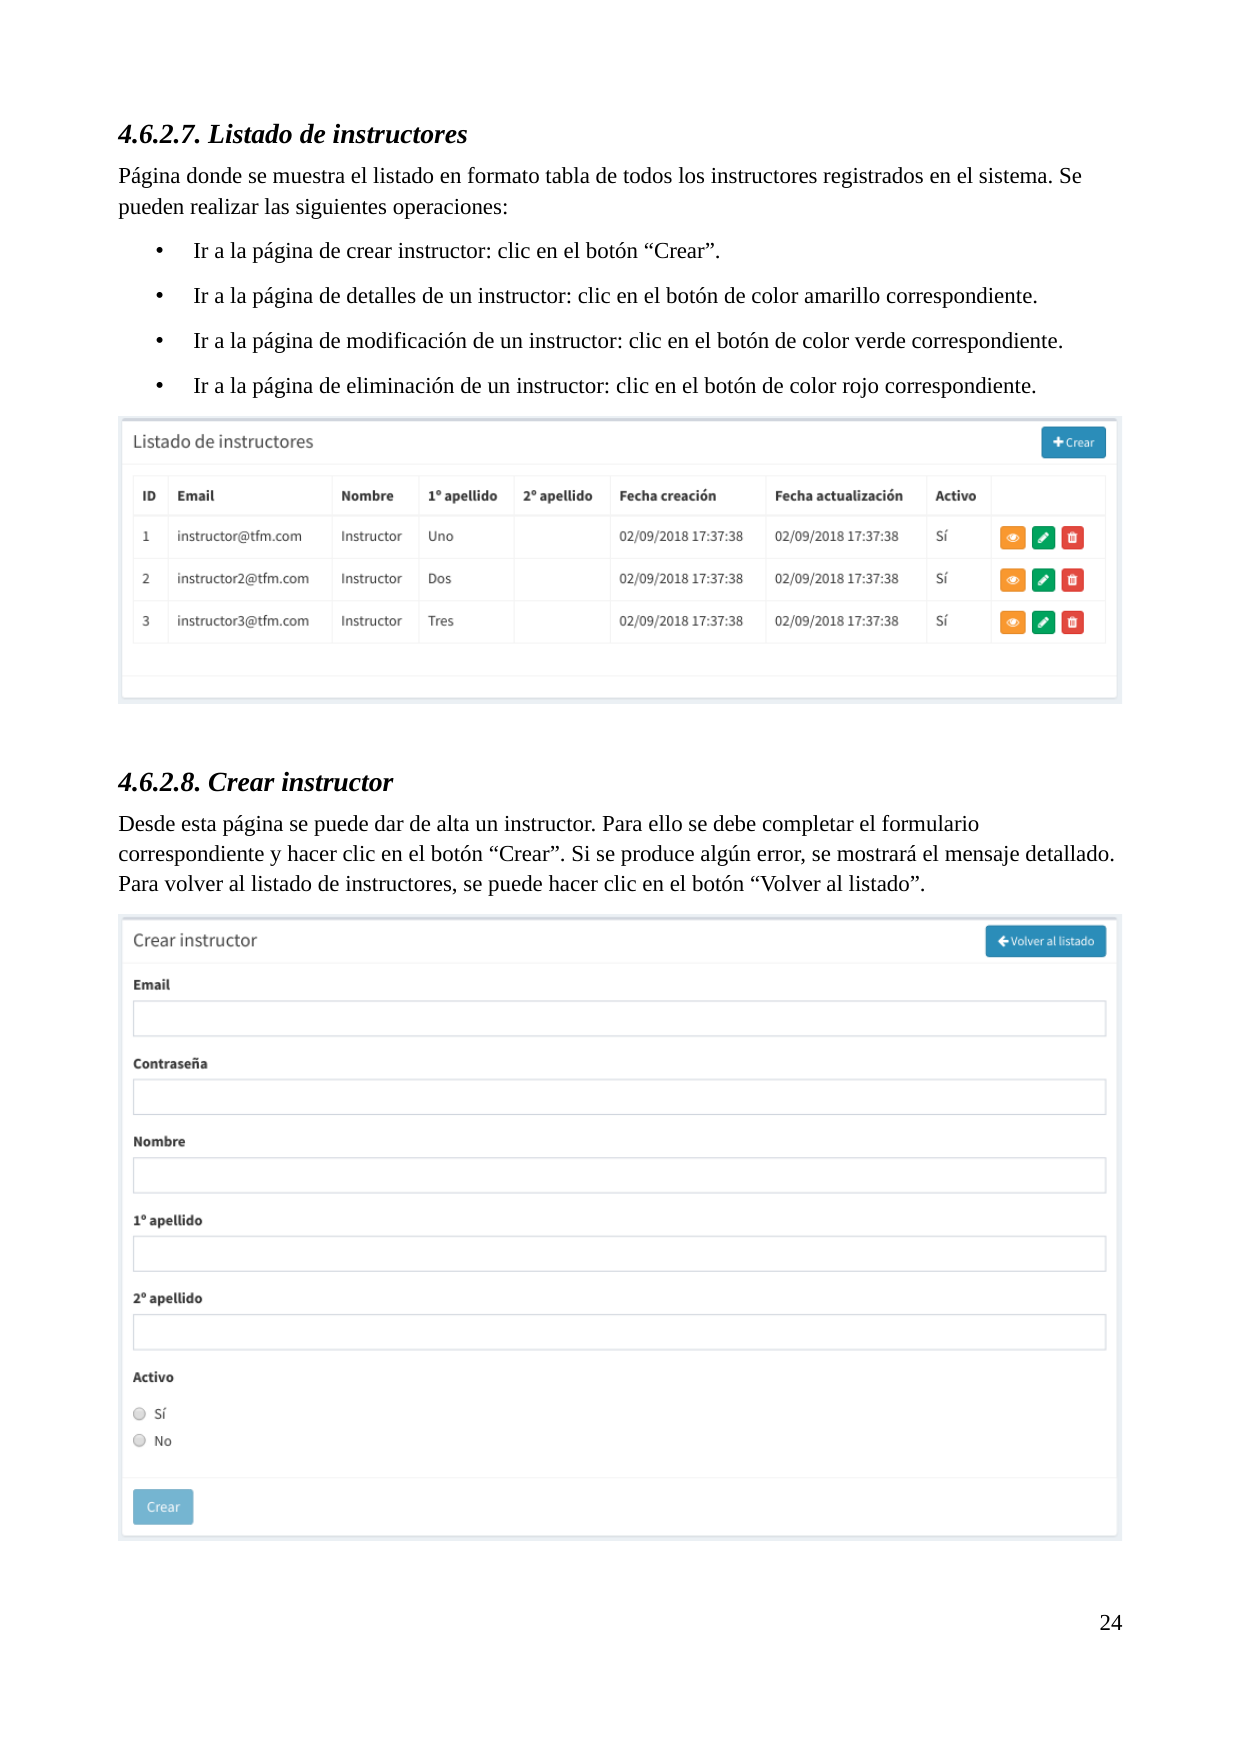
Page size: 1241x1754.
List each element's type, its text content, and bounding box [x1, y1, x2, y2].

list Ir a la página de eliminación de un instructor: clic en el botón de color rojo correspondiente. [156, 372, 1122, 398]
list Ir a la página de modificación de un instructor: clic en el botón de color verde correspondiente. [156, 327, 1122, 353]
subtitle 4.6.2.8. Crear instructor [118, 765, 1122, 797]
text Desde esta página se puede dar de alta un instructor. Para ello se debe completar el formulario correspondiente y hacer clic en el botón “Crear”. Si se produce algún error, se mostrará el mensaje detallado. Para volver al listado de instructores, se puede hacer clic en el botón “Volver al listado”. [118, 809, 1122, 896]
picture [118, 914, 1123, 1541]
subtitle 4.6.2.7. Listado de instructores [118, 118, 1122, 150]
list Ir a la página de crear instructor: clic en el botón “Crear”. [156, 237, 1122, 264]
picture [118, 416, 1123, 704]
list Ir a la página de detalles de un instructor: clic en el botón de color amarillo correspondiente. [156, 282, 1122, 309]
text Página donde se muestra el listado en formato tabla de todos los instructores registrados en el sistema. Se pueden realizar las siguientes operaciones: [118, 162, 1122, 219]
